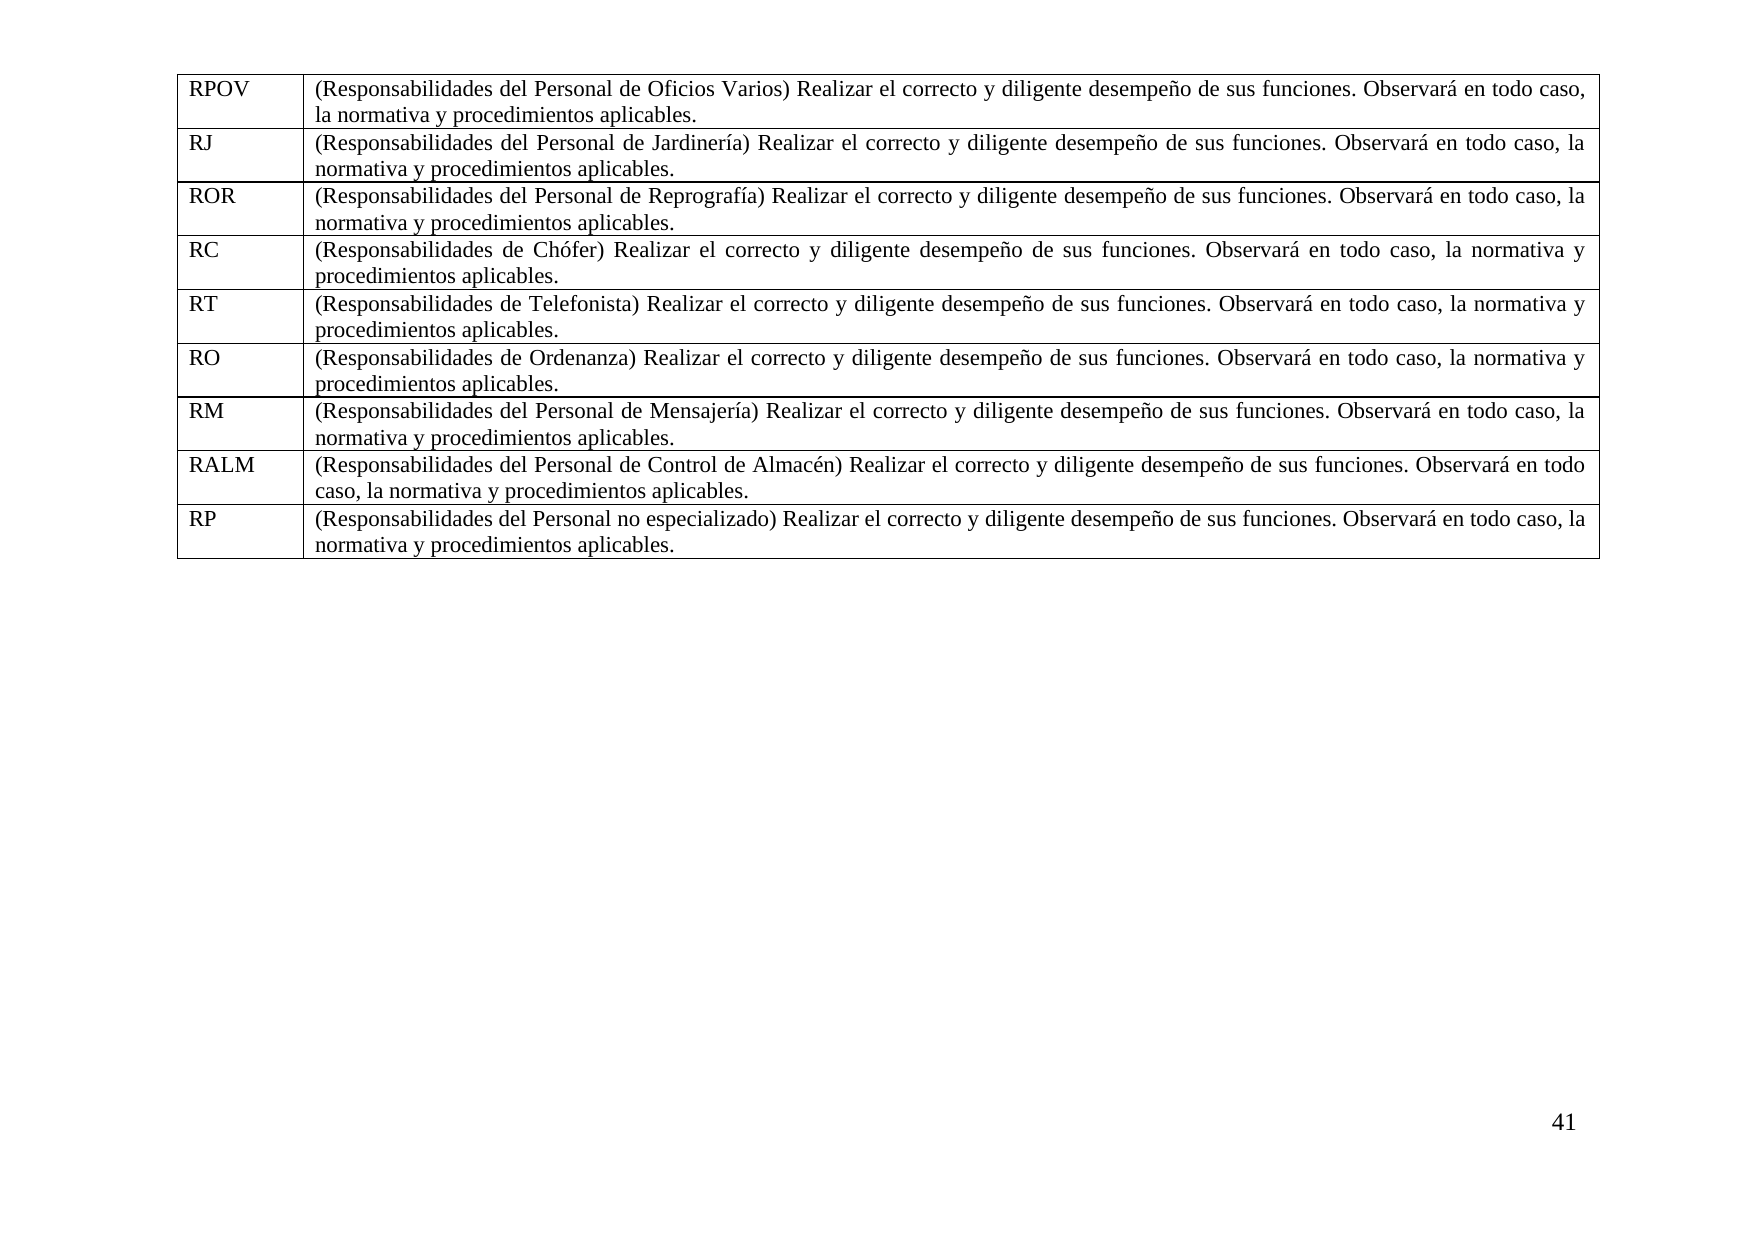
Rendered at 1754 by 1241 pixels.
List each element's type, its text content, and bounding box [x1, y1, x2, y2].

table_cell RM [178, 398, 303, 450]
table_cell RJ [178, 129, 303, 181]
table_cell (Responsabilidades de Chófer) Realizar el correcto y diligente desempeño de sus funciones. Observará en todo caso, la normativa y procedimientos aplicables. [304, 236, 1599, 289]
table_cell (Responsabilidades de Ordenanza) Realizar el correcto y diligente desempeño de sus funciones. Observará en todo caso, la normativa y procedimientos aplicables. [304, 344, 1599, 396]
table_cell RPOV [178, 75, 303, 128]
table_cell (Responsabilidades del Personal no especializado) Realizar el correcto y diligente desempeño de sus funciones. Observará en todo caso, la normativa y procedimientos aplicables. [304, 505, 1599, 558]
table_cell (Responsabilidades del Personal de Oficios Varios) Realizar el correcto y diligente desempeño de sus funciones. Observará en todo caso, la normativa y procedimientos aplicables. [304, 75, 1599, 128]
table_cell ROR [178, 183, 303, 235]
table_cell (Responsabilidades del Personal de Control de Almacén) Realizar el correcto y diligente desempeño de sus funciones. Observará en todo caso, la normativa y procedimientos aplicables. [304, 451, 1599, 504]
table_cell (Responsabilidades del Personal de Mensajería) Realizar el correcto y diligente desempeño de sus funciones. Observará en todo caso, la normativa y procedimientos aplicables. [304, 398, 1599, 450]
table_cell RP [178, 505, 303, 558]
table_cell RALM [178, 451, 303, 504]
table_cell RO [178, 344, 303, 396]
table_cell RT [178, 290, 303, 343]
table_cell RC [178, 236, 303, 289]
table_cell (Responsabilidades del Personal de Jardinería) Realizar el correcto y diligente desempeño de sus funciones. Observará en todo caso, la normativa y procedimientos aplicables. [304, 129, 1599, 181]
table_cell (Responsabilidades del Personal de Reprografía) Realizar el correcto y diligente desempeño de sus funciones. Observará en todo caso, la normativa y procedimientos aplicables. [304, 183, 1599, 235]
table_cell (Responsabilidades de Telefonista) Realizar el correcto y diligente desempeño de sus funciones. Observará en todo caso, la normativa y procedimientos aplicables. [304, 290, 1599, 343]
